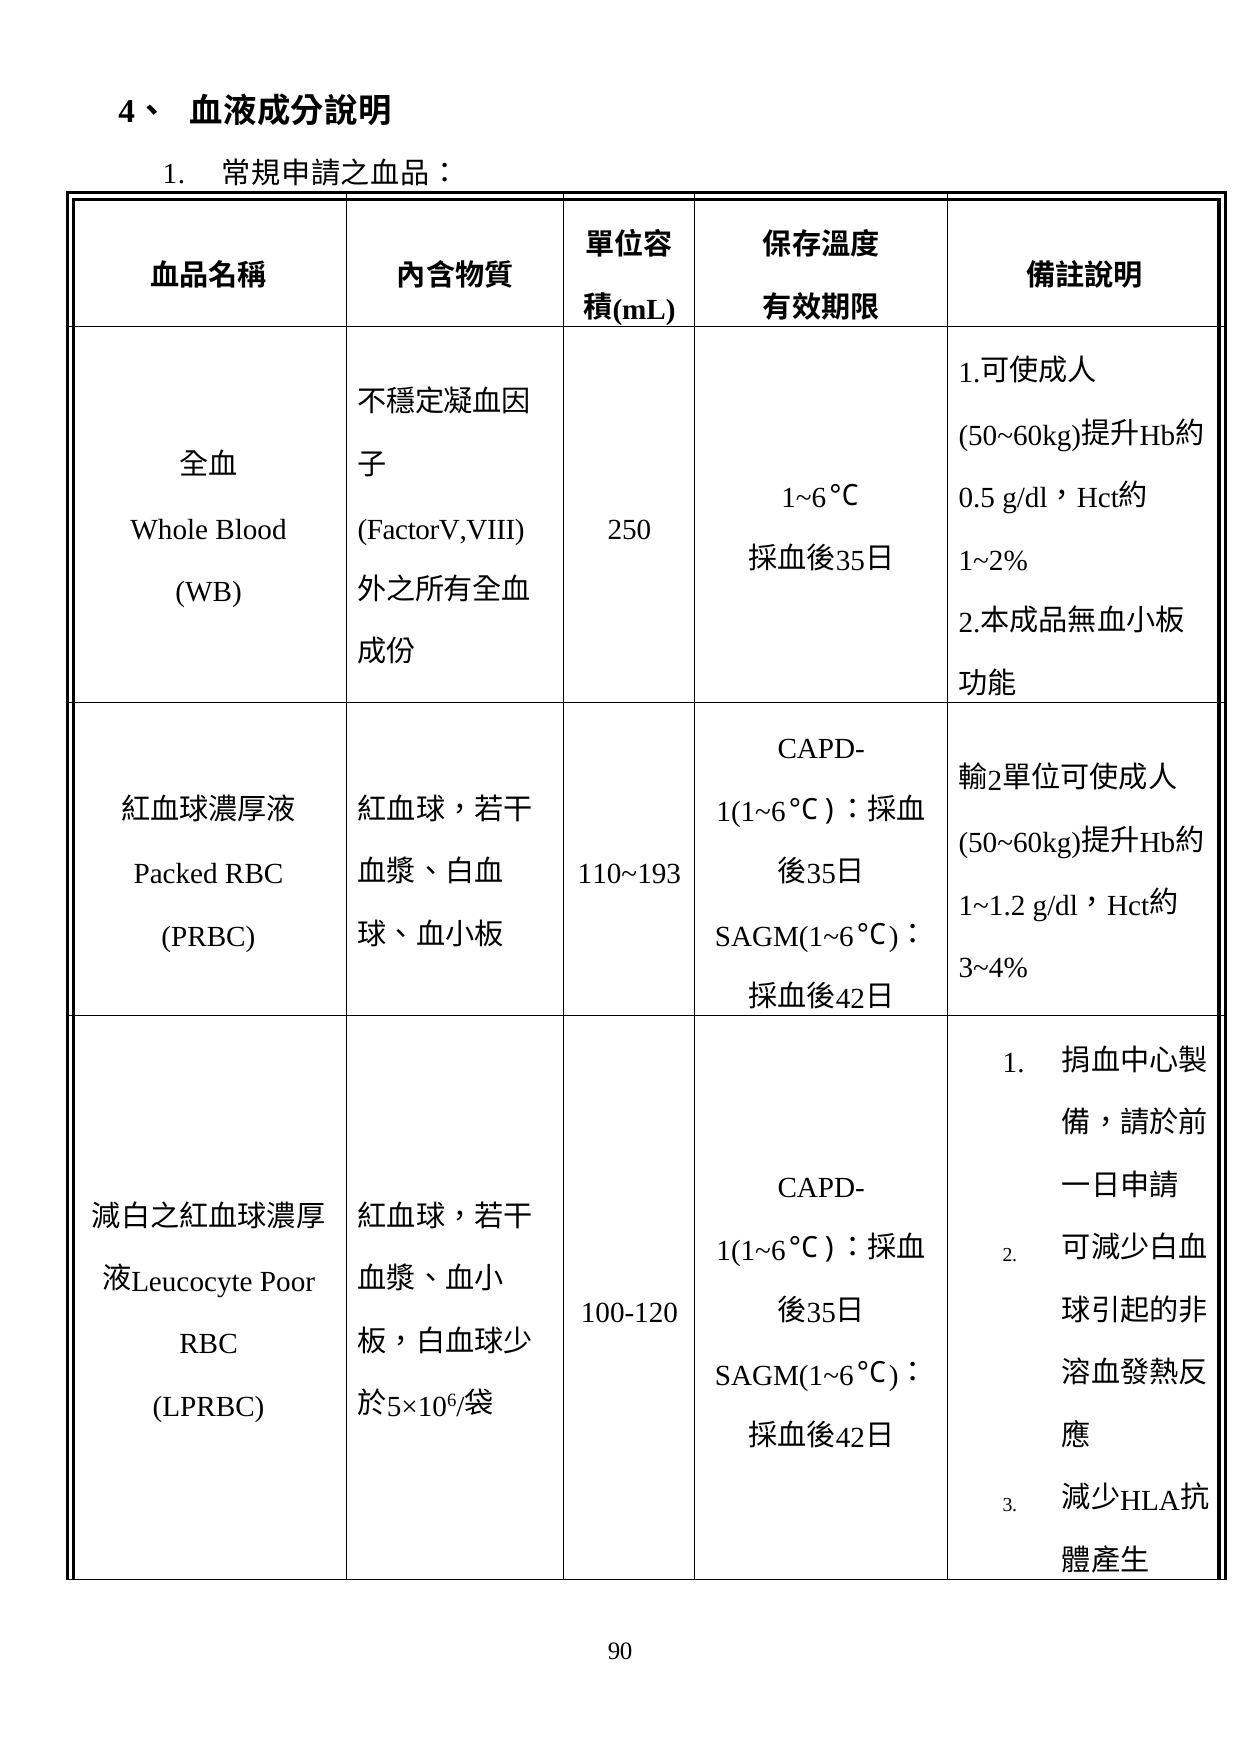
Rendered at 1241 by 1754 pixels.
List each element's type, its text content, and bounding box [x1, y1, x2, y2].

table_cell CAPD-1(1~6℃)：採血後35日 SAGM(1~6℃)：採血後42日 [695, 1016, 947, 1579]
table_header [347, 194, 563, 198]
table_cell CAPD-1(1~6℃)：採血後35日 SAGM(1~6℃)：採血後42日 [695, 703, 947, 1015]
table_header [564, 194, 694, 198]
table_cell 輸2單位可使成人(50~60kg)提升Hb約1~1.2 g/dl，Hct約3~4% [948, 703, 1217, 1015]
list 血液成分說明 [118, 66, 1122, 129]
table_header [695, 194, 947, 198]
table_cell 1.可使成人(50~60kg)提升Hb約0.5 g/dl，Hct約1~2% 2.本成品無血小板功能 [948, 327, 1217, 702]
table_cell 減白之紅血球濃厚液Leucocyte Poor RBC (LPRBC) [75, 1016, 346, 1579]
table_cell 100-120 [564, 1016, 694, 1579]
table_header 單位容積(mL) [564, 201, 694, 326]
table_header 備註說明 [948, 194, 1222, 326]
table_cell 紅血球濃厚液 Packed RBC (PRBC) [75, 703, 346, 1015]
table_cell 不穩定凝血因子(FactorV,VIII)外之所有全血成份 [347, 327, 563, 702]
list 常規申請之血品： [162, 129, 1122, 191]
table_header 內含物質 [347, 201, 563, 326]
table_header 保存溫度 有效期限 [695, 201, 947, 326]
table_cell 紅血球，若干血漿、白血球、血小板 [347, 703, 563, 1015]
table_cell 1~6℃ 採血後35日 [695, 327, 947, 702]
table_cell 250 [564, 327, 694, 702]
table_cell 紅血球，若干血漿、血小板，白血球少於5×106/袋 [347, 1016, 563, 1579]
table_cell 110~193 [564, 703, 694, 1015]
table_cell 全血 Whole Blood (WB) [75, 327, 346, 702]
table_header 血品名稱 [70, 194, 346, 326]
table_cell 捐血中心製備，請於前一日申請 可減少白血球引起的非溶血發熱反應 減少HLA抗體產生 [948, 1016, 1217, 1579]
